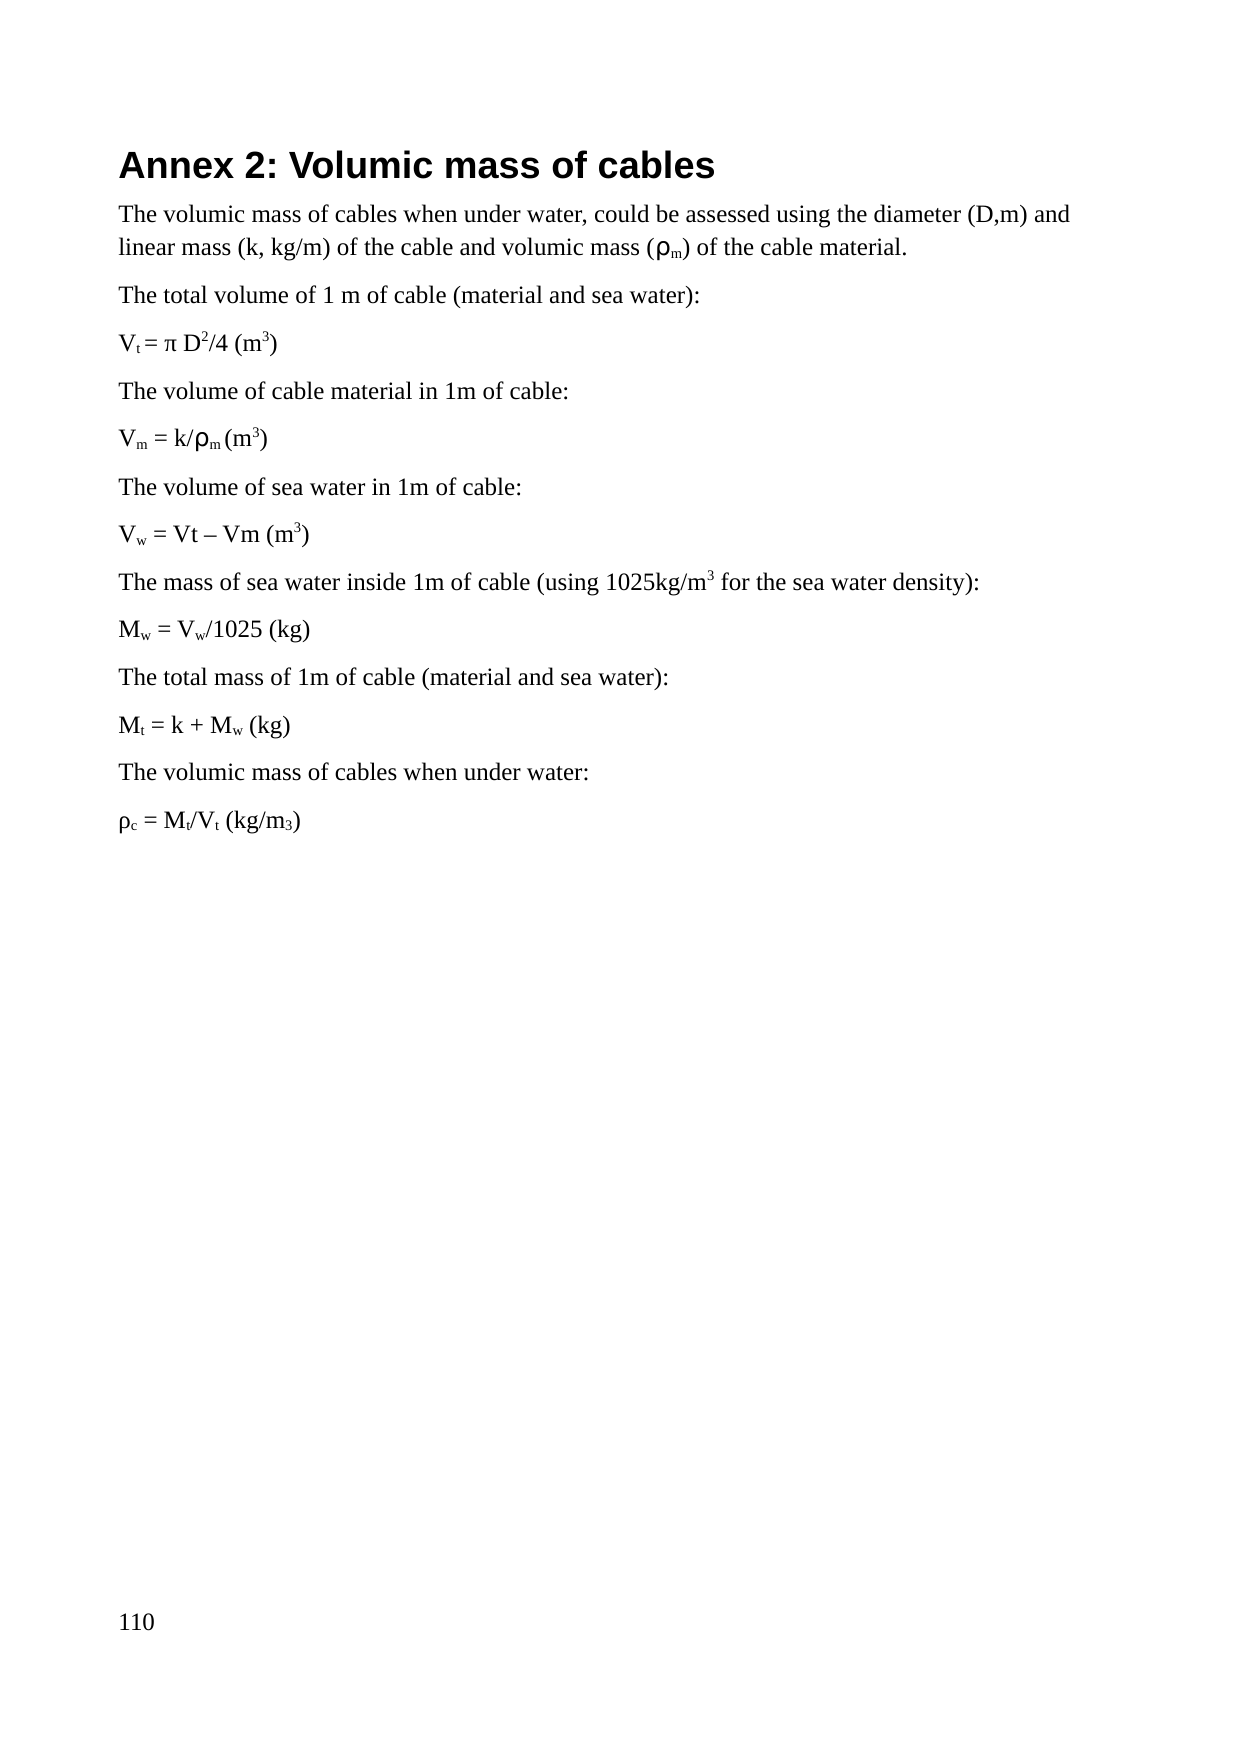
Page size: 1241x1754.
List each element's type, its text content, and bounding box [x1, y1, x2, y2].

text Vm = k/ρm (m3) [118, 423, 1122, 453]
text The volumic mass of cables when under water: [118, 757, 1122, 786]
text The volume of sea water in 1m of cable: [118, 472, 1122, 500]
subtitle Annex 2: Volumic mass of cables [118, 143, 1122, 187]
text The mass of sea water inside 1m of cable (using 1025kg/m3 for the sea water density): [118, 567, 1122, 596]
text The total mass of 1m of cable (material and sea water): [118, 662, 1122, 691]
text The volume of cable material in 1m of cable: [118, 376, 1122, 404]
text Mw = Vw/1025 (kg) [118, 614, 1122, 643]
text The total volume of 1 m of cable (material and sea water): [118, 281, 1122, 309]
text The volumic mass of cables when under water, could be assessed using the diameter (D,m) and linear mass (k, kg/m) of the cable and volumic mass (ρm) of the cable material. [118, 199, 1122, 262]
text Vt = π D2/4 (m3) [118, 328, 1122, 357]
text Vw = Vt – Vm (m3) [118, 519, 1122, 548]
text Mt = k + Mw (kg) [118, 710, 1122, 738]
text ρc = Mt/Vt (kg/m3) [118, 805, 1122, 834]
